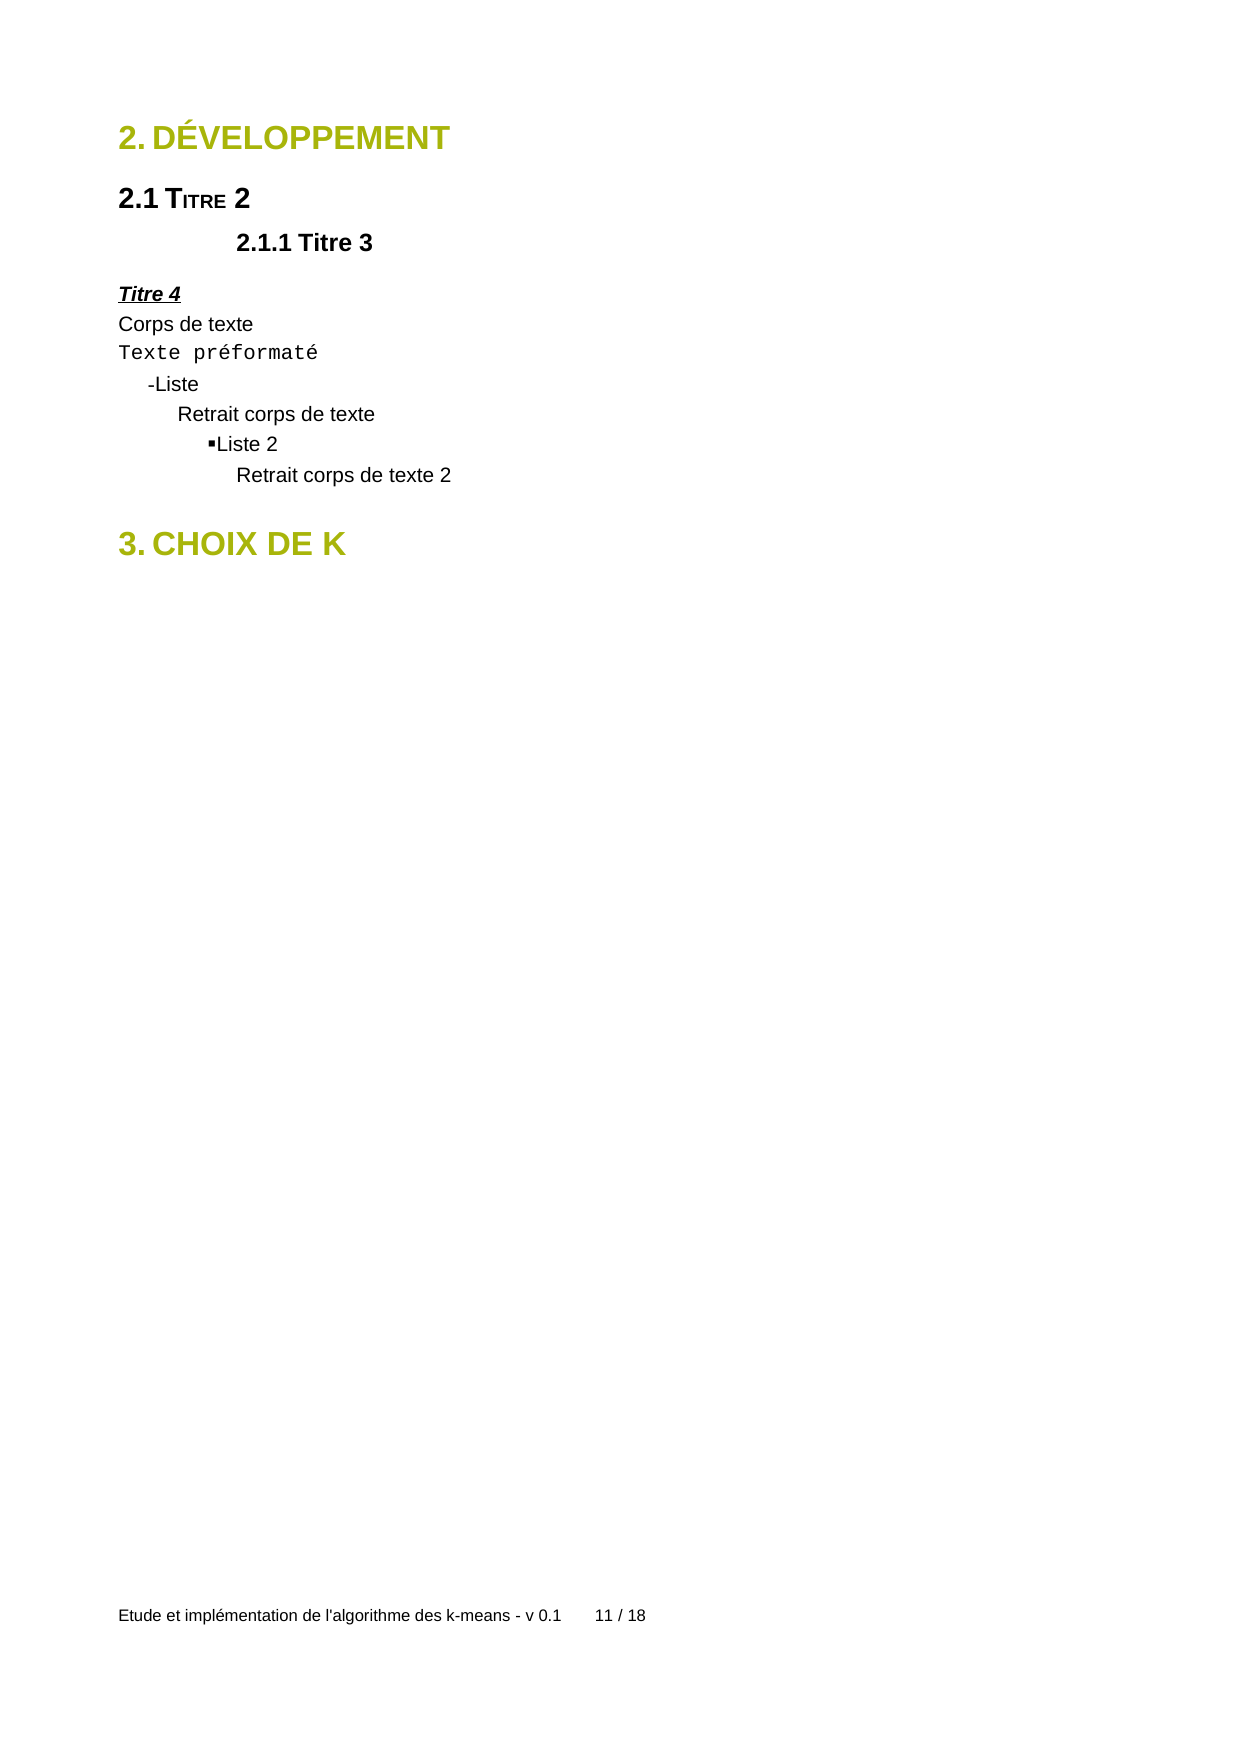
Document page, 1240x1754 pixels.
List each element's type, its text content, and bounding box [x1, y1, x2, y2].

subtitle Titre 3 [236, 228, 1121, 256]
subtitle CHOIX de k [118, 524, 1121, 562]
subtitle Titre 4 [118, 281, 1121, 305]
text Retrait corps de texte 2 [236, 463, 1121, 487]
list Liste 2 [207, 432, 1121, 456]
text Retrait corps de texte [177, 402, 1121, 426]
text Corps de texte [118, 312, 1121, 336]
subtitle Développement [118, 118, 1121, 157]
text Texte préformaté [118, 342, 1121, 365]
subtitle Titre 2 [118, 182, 1121, 215]
list Liste [148, 372, 1121, 396]
